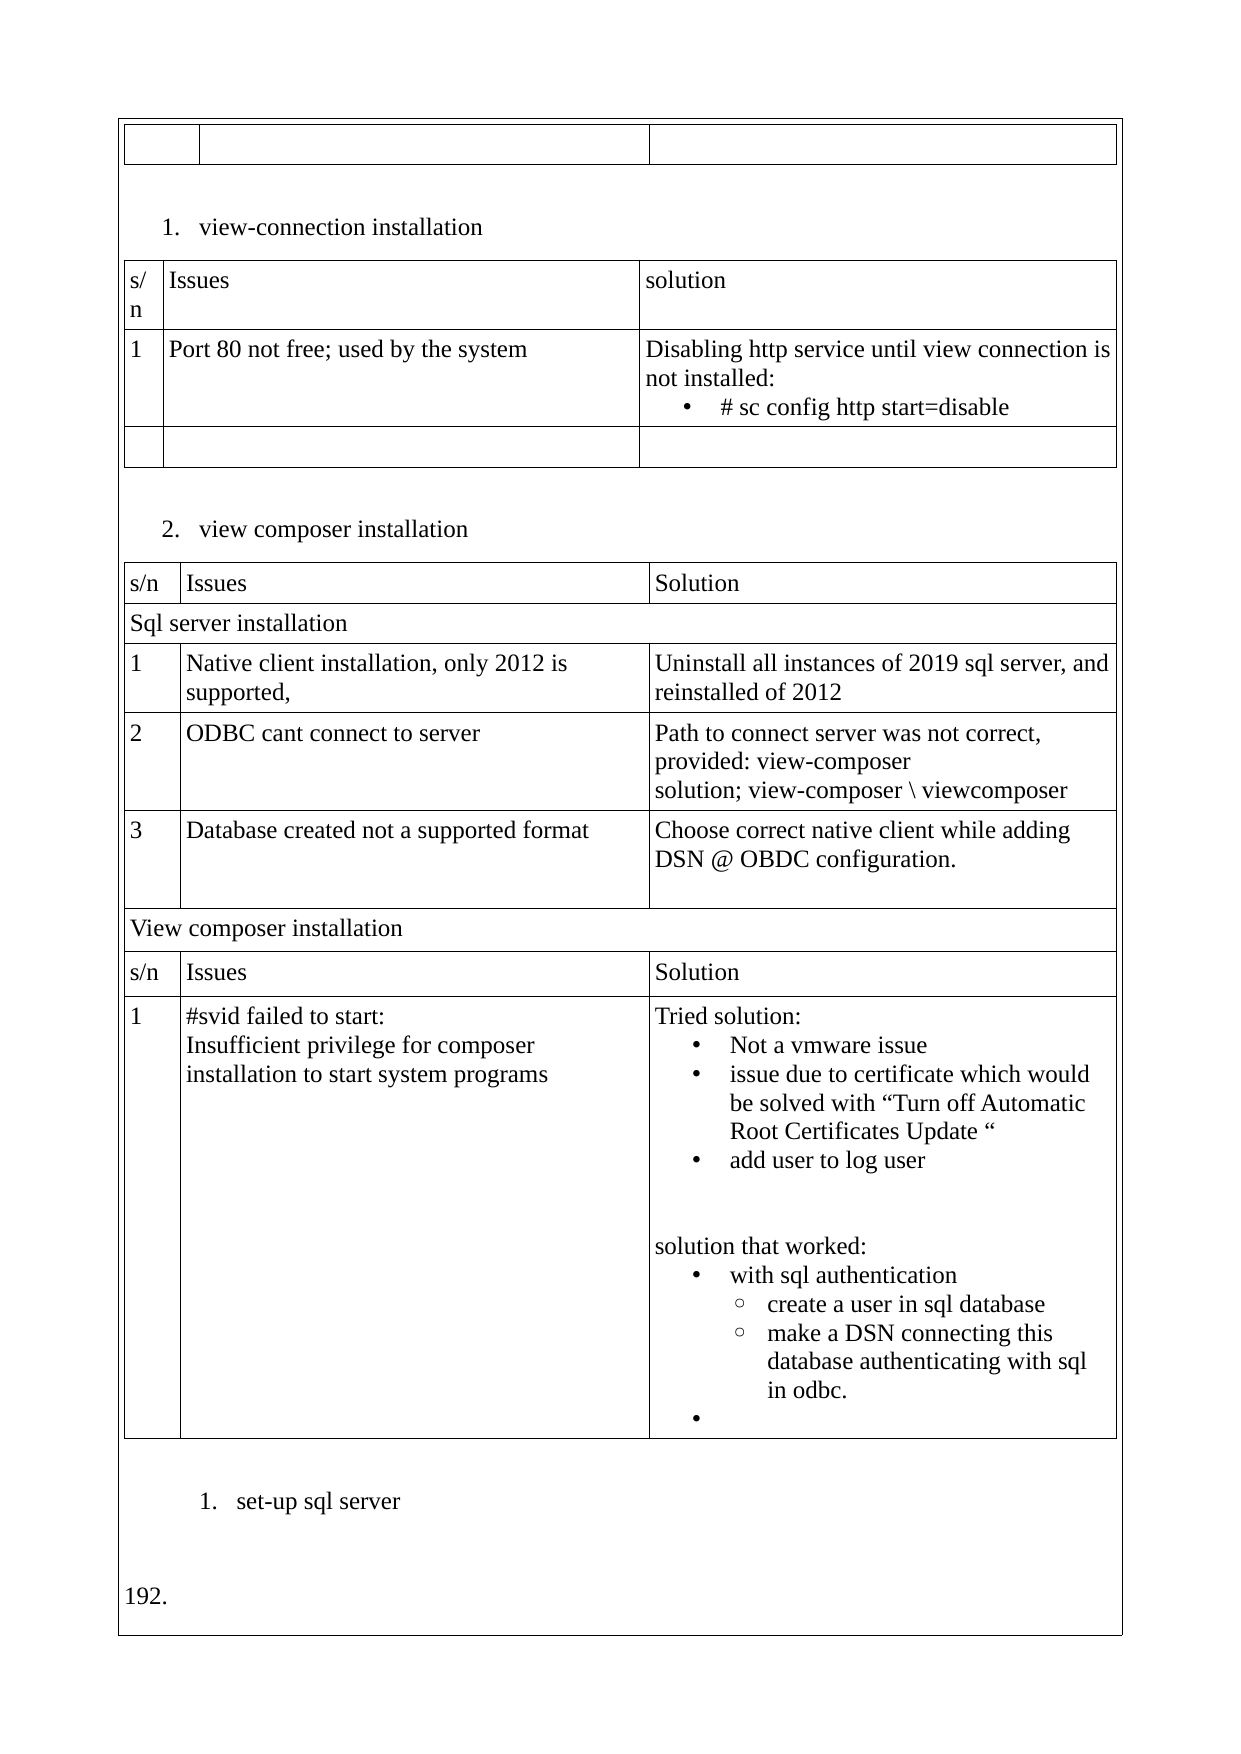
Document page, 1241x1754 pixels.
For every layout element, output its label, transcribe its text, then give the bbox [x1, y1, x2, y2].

table_cell Choose correct native client while adding DSN @ OBDC configuration. [650, 811, 1116, 907]
table_cell [164, 427, 639, 467]
table_cell 1 [125, 997, 180, 1438]
table_cell 1 [125, 330, 163, 426]
table_cell #svid failed to start: Insufficient privilege for composer installation to start system programs [181, 997, 649, 1438]
table_cell Port 80 not free; used by the system [164, 330, 639, 426]
table_cell s/n [125, 952, 180, 996]
table_header Issues [181, 563, 649, 602]
table_header Solution [650, 563, 1116, 602]
table_cell Issues [181, 952, 649, 996]
table_cell Sql server installation [125, 604, 1116, 643]
table_cell Database created not a supported format [181, 811, 649, 907]
table_cell Tried solution: Not a vmware issue issue due to certificate which would be solved with “Turn off Automatic Root Certificates Update “ add user to log user solution that worked: with sql authentication create a user in sql database make a DSN connecting this database authenticating with sql in odbc. [650, 997, 1116, 1438]
table_cell Native client installation, only 2012 is supported, [181, 644, 649, 712]
table_cell [125, 427, 163, 467]
table_header s/n [125, 261, 163, 329]
table_cell ODBC cant connect to server [181, 713, 649, 809]
table_cell [650, 125, 1116, 164]
table_cell Disabling http service until view connection is not installed: # sc config http start=disable [640, 330, 1116, 426]
table_cell View composer installation [125, 909, 1116, 951]
table_header solution [640, 261, 1116, 329]
table_cell 3 [125, 811, 180, 907]
table_cell 2 [125, 713, 180, 809]
table_cell [200, 125, 649, 164]
table_cell 1 [125, 644, 180, 712]
table_header s/n [125, 563, 180, 602]
table_cell Steps for vmware installation - need to setup a domain controller: view-connection installation view composer installation set-up sql server 192. [119, 119, 1122, 1634]
table_cell Uninstall all instances of 2019 sql server, and reinstalled of 2012 [650, 644, 1116, 712]
table_cell [125, 125, 199, 164]
table_cell Solution [650, 952, 1116, 996]
table_cell [640, 427, 1116, 467]
table_cell Path to connect server was not correct, provided: view-composer solution; view-composer \ viewcomposer [650, 713, 1116, 809]
table_header Issues [164, 261, 639, 329]
